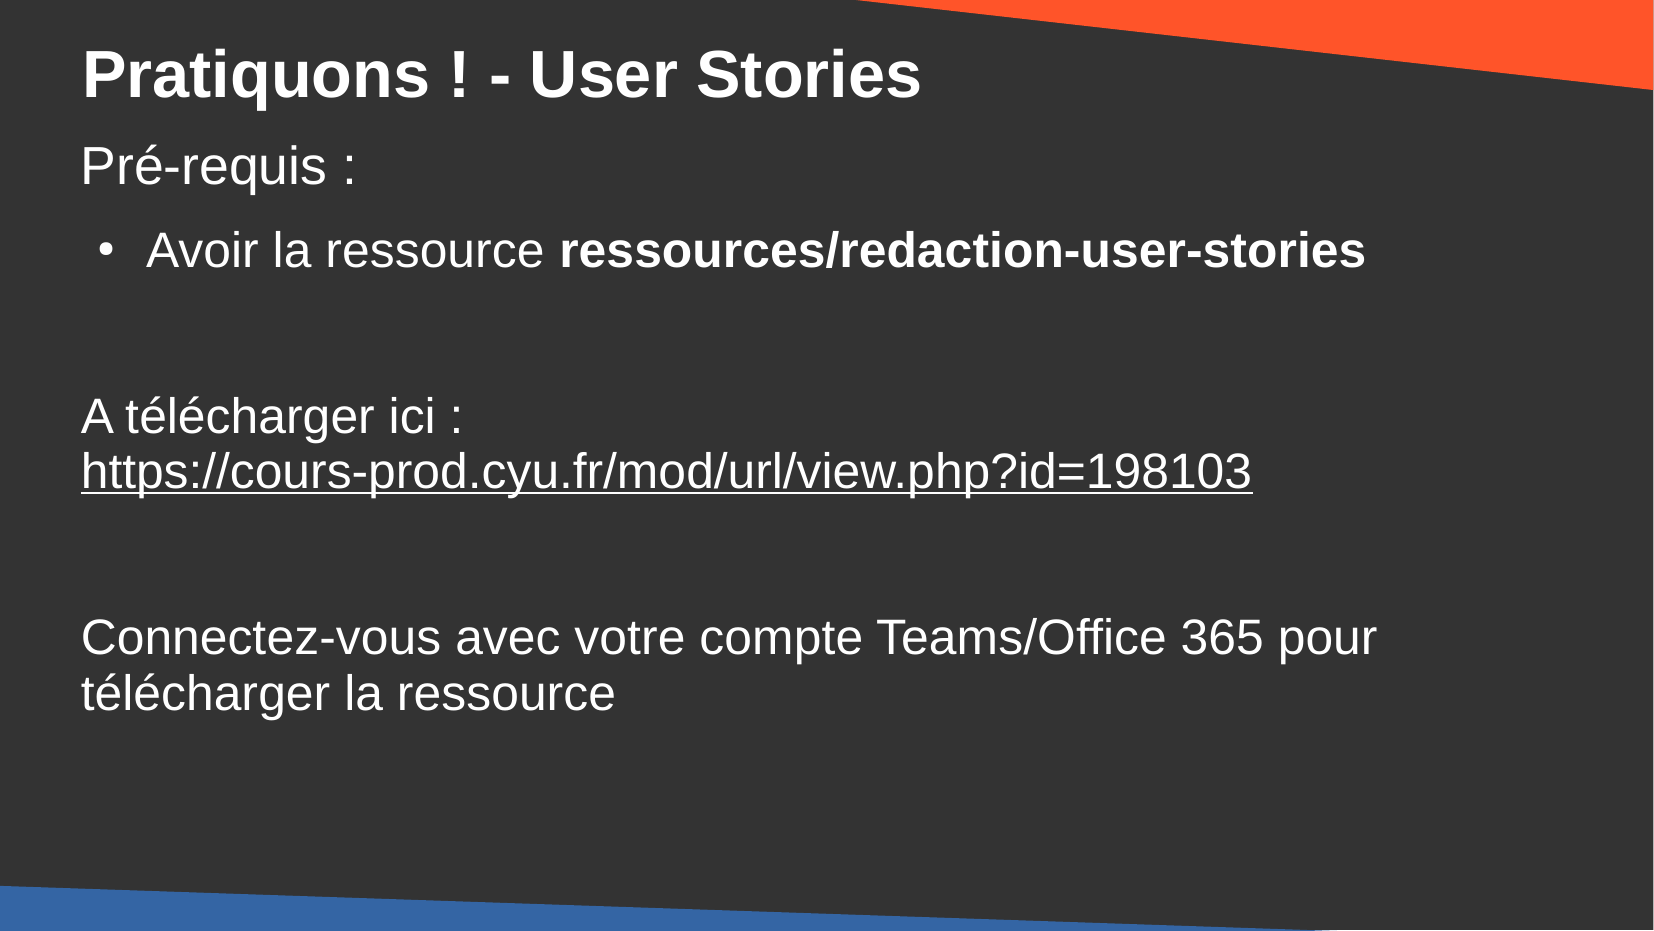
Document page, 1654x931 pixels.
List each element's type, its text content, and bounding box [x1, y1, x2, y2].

text_box [856, 0, 1654, 91]
list Pré-requis : Avoir la ressource ressources/redaction-user-stories A télécharger ici : https://cours-prod.cyu.fr/mod/url/view.php?id=198103 Connectez-vous avec votre compte Teams/Office 365 pour télécharger la ressource [80, 135, 1620, 721]
text_box [0, 885, 1337, 931]
title Pratiquons ! - User Stories [82, 37, 1571, 114]
